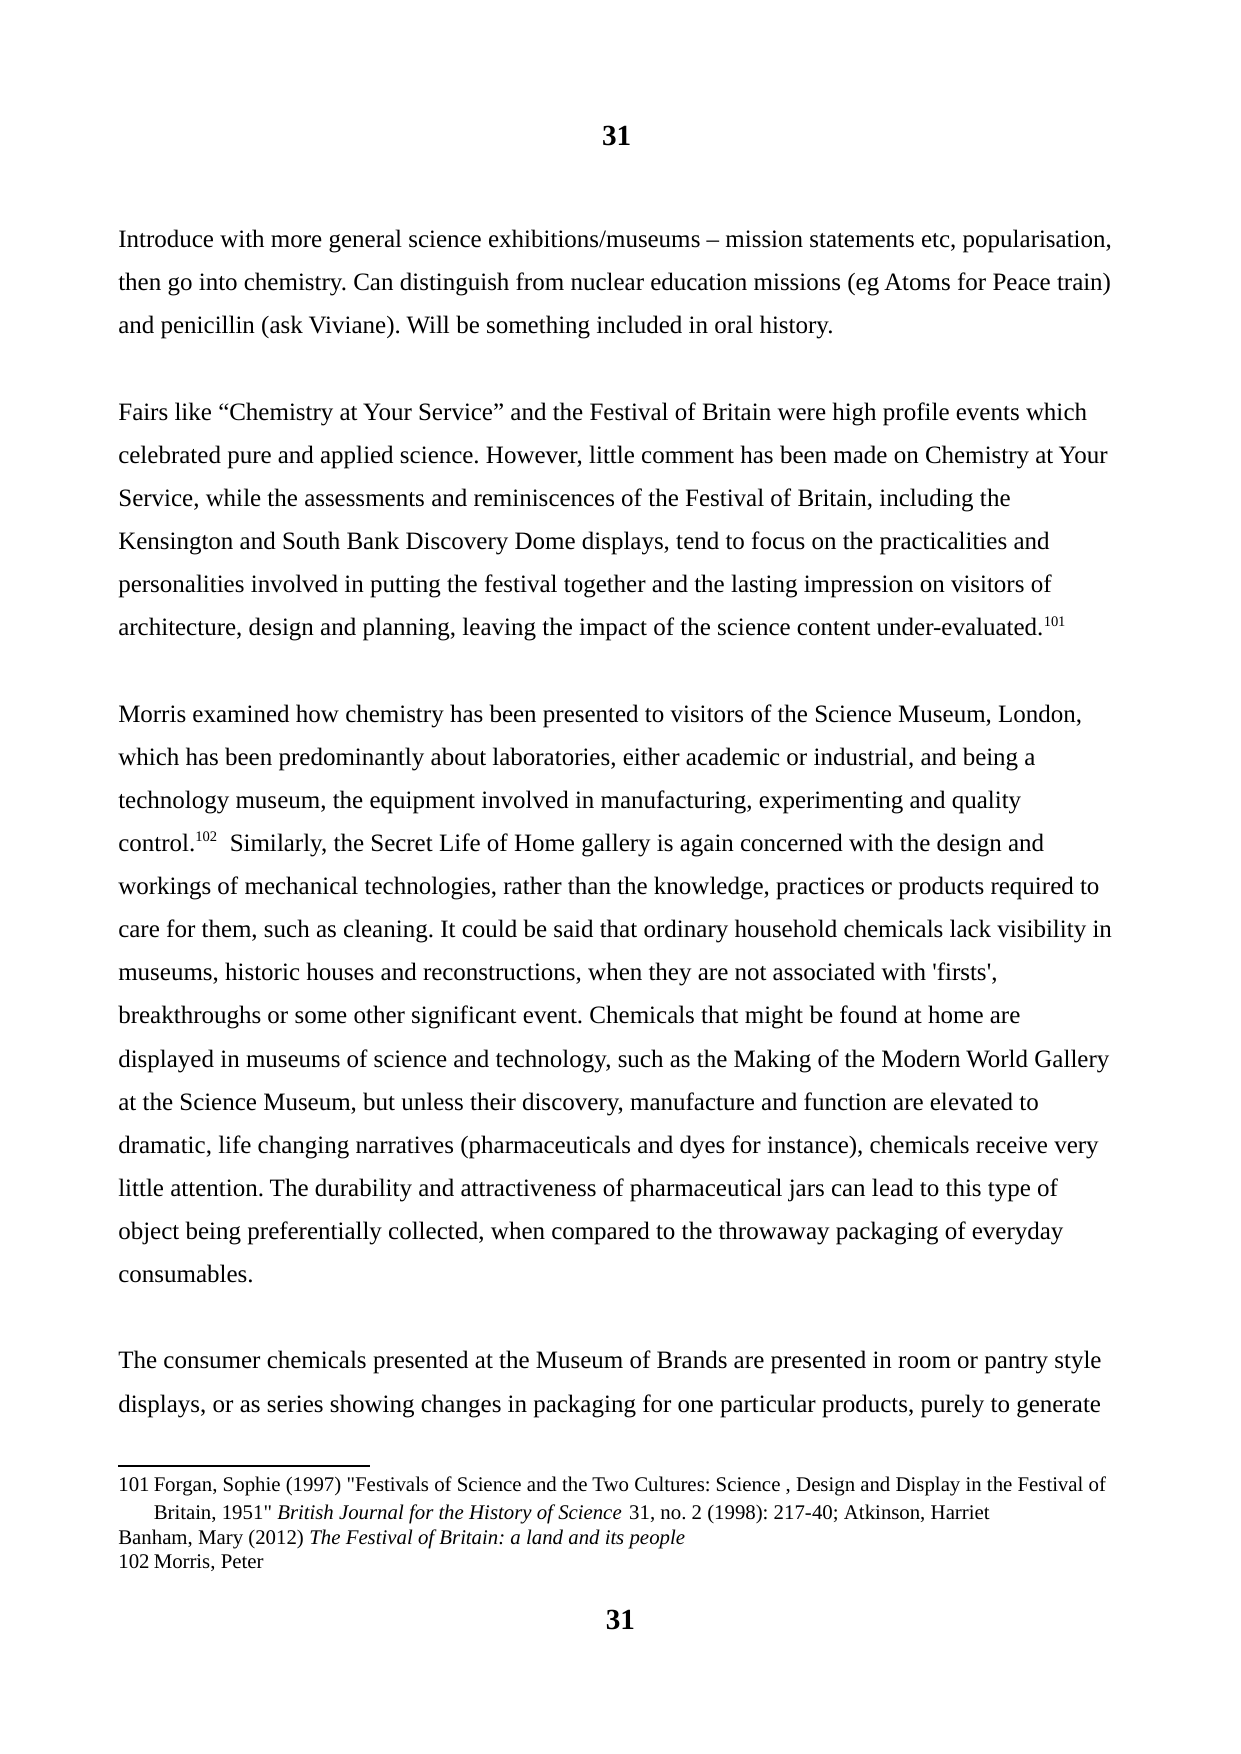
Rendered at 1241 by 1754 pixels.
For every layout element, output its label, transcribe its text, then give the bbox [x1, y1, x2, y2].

text Forgan, Sophie (1997) "Festivals of Science and the Two Cultures: Science , Design and Display in the Festival of Britain, 1951" British Journal for the History of Science 31, no. 2 (1998): 217-40; Atkinson, Harriet [118, 1472, 1122, 1525]
text Fairs like “Chemistry at Your Service” and the Festival of Britain were high profile events which celebrated pure and applied science. However, little comment has been made on Chemistry at Your Service, while the assessments and reminiscences of the Festival of Britain, including the Kensington and South Bank Discovery Dome displays, tend to focus on the practicalities and personalities involved in putting the festival together and the lasting impression on visitors of architecture, design and planning, leaving the impact of the science content under-evaluated. [118, 397, 1122, 641]
text Banham, Mary (2012) The Festival of Britain: a land and its people [118, 1525, 1122, 1549]
text Morris examined how chemistry has been presented to visitors of the Science Museum, London, which has been predominantly about laboratories, either academic or industrial, and being a technology museum, the equipment involved in manufacturing, experimenting and quality control. Similarly, the Secret Life of Home gallery is again concerned with the design and workings of mechanical technologies, rather than the knowledge, practices or products required to care for them, such as cleaning. It could be said that ordinary household chemicals lack visibility in museums, historic houses and reconstructions, when they are not associated with 'firsts', breakthroughs or some other significant event. Chemicals that might be found at home are displayed in museums of science and technology, such as the Making of the Modern World Gallery at the Science Museum, but unless their discovery, manufacture and function are elevated to dramatic, life changing narratives (pharmaceuticals and dyes for instance), chemicals receive very little attention. The durability and attractiveness of pharmaceutical jars can lead to this type of object being preferentially collected, when compared to the throwaway packaging of everyday consumables. [118, 699, 1122, 1288]
text The consumer chemicals presented at the Museum of Brands are presented in room or pantry style displays, or as series showing changes in packaging for one particular products, purely to generate [118, 1346, 1122, 1417]
text Morris, Peter [118, 1549, 1122, 1573]
text Introduce with more general science exhibitions/museums – mission statements etc, popularisation, then go into chemistry. Can distinguish from nuclear education missions (eg Atoms for Peace train) and penicillin (ask Viviane). Will be something included in oral history. [118, 224, 1122, 339]
